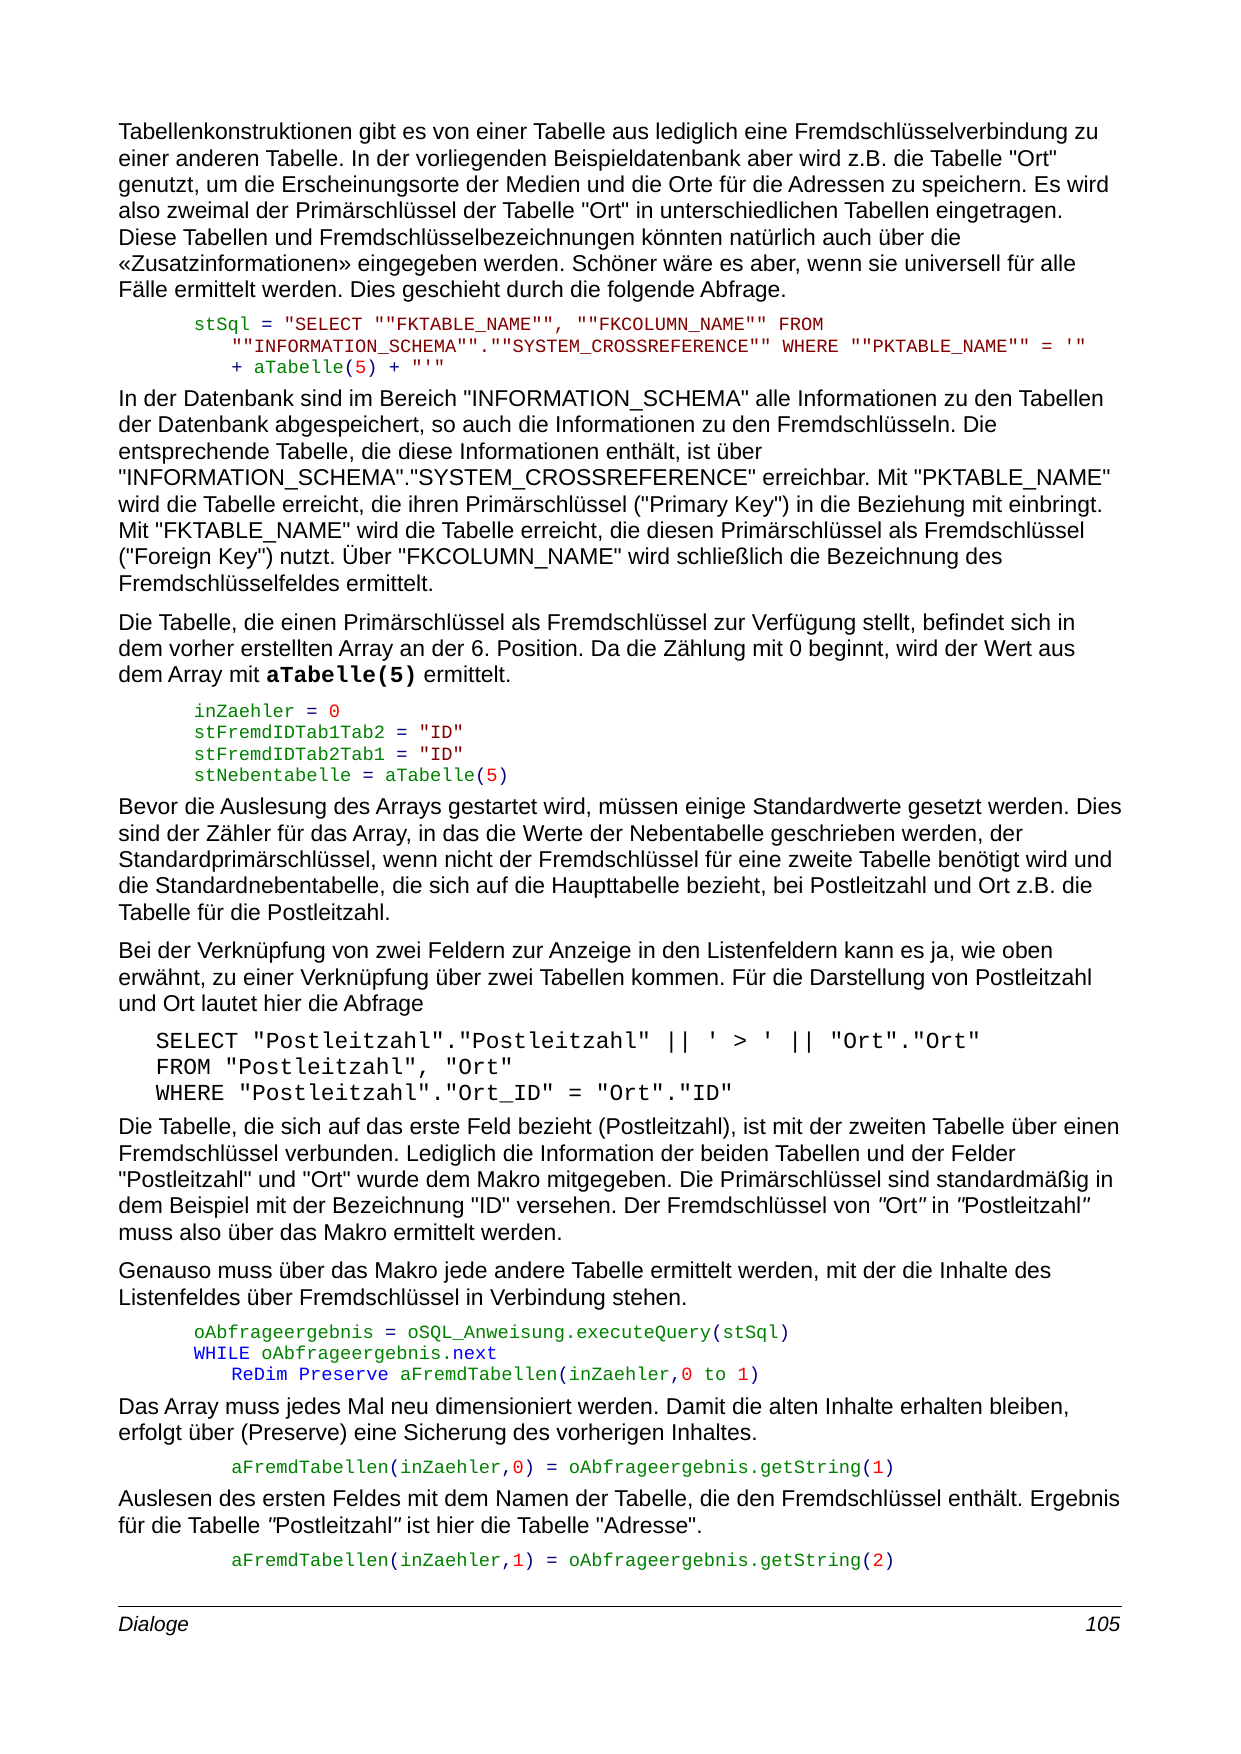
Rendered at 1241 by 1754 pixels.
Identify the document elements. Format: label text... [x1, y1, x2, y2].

text stSql = "SELECT ""FKTABLE_NAME"", ""FKCOLUMN_NAME"" FROM ""INFORMATION_SCHEMA"".""SYSTEM_CROSSREFERENCE"" WHERE ""PKTABLE_NAME"" = '" + aTabelle(5) + "'" [156, 315, 1122, 379]
text Genauso muss über das Makro jede andere Tabelle ermittelt werden, mit der die Inhalte des Listenfeldes über Fremdschlüssel in Verbindung stehen. [118, 1257, 1122, 1310]
text stNebentabelle = aTabelle(5) [156, 766, 1122, 787]
text Das Array muss jedes Mal neu dimensioniert werden. Damit die alten Inhalte erhalten bleiben, erfolgt über (Preserve) eine Sicherung des vorherigen Inhaltes. [118, 1393, 1122, 1445]
text In der Datenbank sind im Bereich "INFORMATION_SCHEMA" alle Informationen zu den Tabellen der Datenbank abgespeichert, so auch die Informationen zu den Fremdschlüsseln. Die entsprechende Tabelle, die diese Informationen enthält, ist über "INFORMATION_SCHEMA"."SYSTEM_CROSSREFERENCE" erreichbar. Mit "PKTABLE_NAME" wird die Tabelle erreicht, die ihren Primärschlüssel ("Primary Key") in die Beziehung mit einbringt. Mit "FKTABLE_NAME" wird die Tabelle erreicht, die diesen Primärschlüssel als Fremdschlüssel ("Foreign Key") nutzt. Über "FKCOLUMN_NAME" wird schließlich die Bezeichnung des Fremdschlüsselfeldes ermittelt. [118, 385, 1122, 596]
text Bei der Verknüpfung von zwei Feldern zur Anzeige in den Listenfeldern kann es ja, wie oben erwähnt, zu einer Verknüpfung über zwei Tabellen kommen. Für die Darstellung von Postleitzahl und Ort lautet hier die Abfrage [118, 937, 1122, 1017]
text SELECT "Postleitzahl"."Postleitzahl" || ' > ' || "Ort"."Ort" [156, 1029, 1122, 1055]
text Bevor die Auslesung des Arrays gestartet wird, müssen einige Standardwerte gesetzt werden. Dies sind der Zähler für das Array, in das die Werte der Nebentabelle geschrieben werden, der Standardprimärschlüssel, wenn nicht der Fremdschlüssel für eine zweite Tabelle benötigt wird und die Standardnebentabelle, die sich auf die Haupttabelle bezieht, bei Postleitzahl und Ort z.B. die Tabelle für die Postleitzahl. [118, 793, 1122, 925]
text WHILE oAbfrageergebnis.next [156, 1344, 1122, 1365]
text Die Tabelle, die einen Primärschlüssel als Fremdschlüssel zur Verfügung stellt, befindet sich in dem vorher erstellten Array an der 6. Position. Da die Zählung mit 0 beginnt, wird der Wert aus dem Array mit aTabelle(5) ermittelt. [118, 608, 1122, 689]
text stFremdIDTab1Tab2 = "ID" [156, 723, 1122, 744]
text aFremdTabellen(inZaehler,1) = oAbfrageergebnis.getString(2) [156, 1551, 1122, 1572]
text oAbfrageergebnis = oSQL_Anweisung.executeQuery(stSql) [156, 1323, 1122, 1344]
text Auslesen des ersten Feldes mit dem Namen der Tabelle, die den Fremdschlüssel enthält. Ergebnis für die Tabelle "Postleitzahl" ist hier die Tabelle "Adresse". [118, 1485, 1122, 1538]
text Die Tabelle, die sich auf das erste Feld bezieht (Postleitzahl), ist mit der zweiten Tabelle über einen Fremdschlüssel verbunden. Lediglich die Information der beiden Tabellen und der Felder "Postleitzahl" und "Ort" wurde dem Makro mitgegeben. Die Primärschlüssel sind standardmäßig in dem Beispiel mit der Bezeichnung "ID" versehen. Der Fremdschlüssel von "Ort" in "Postleitzahl" muss also über das Makro ermittelt werden. [118, 1113, 1122, 1245]
text WHERE "Postleitzahl"."Ort_ID" = "Ort"."ID" [156, 1081, 1122, 1107]
text stFremdIDTab2Tab1 = "ID" [156, 744, 1122, 766]
text inZaehler = 0 [156, 702, 1122, 723]
text Tabellenkonstruktionen gibt es von einer Tabelle aus lediglich eine Fremdschlüsselverbindung zu einer anderen Tabelle. In der vorliegenden Beispieldatenbank aber wird z.B. die Tabelle "Ort" genutzt, um die Erscheinungsorte der Medien und die Orte für die Adressen zu speichern. Es wird also zweimal der Primärschlüssel der Tabelle "Ort" in unterschiedlichen Tabellen eingetragen. Diese Tabellen und Fremdschlüsselbezeichnungen könnten natürlich auch über die «Zusatzinformationen» eingegeben werden. Schöner wäre es aber, wenn sie universell für alle Fälle ermittelt werden. Dies geschieht durch die folgende Abfrage. [118, 118, 1122, 303]
text aFremdTabellen(inZaehler,0) = oAbfrageergebnis.getString(1) [156, 1458, 1122, 1479]
text ReDim Preserve aFremdTabellen(inZaehler,0 to 1) [156, 1365, 1122, 1386]
text FROM "Postleitzahl", "Ort" [156, 1055, 1122, 1081]
